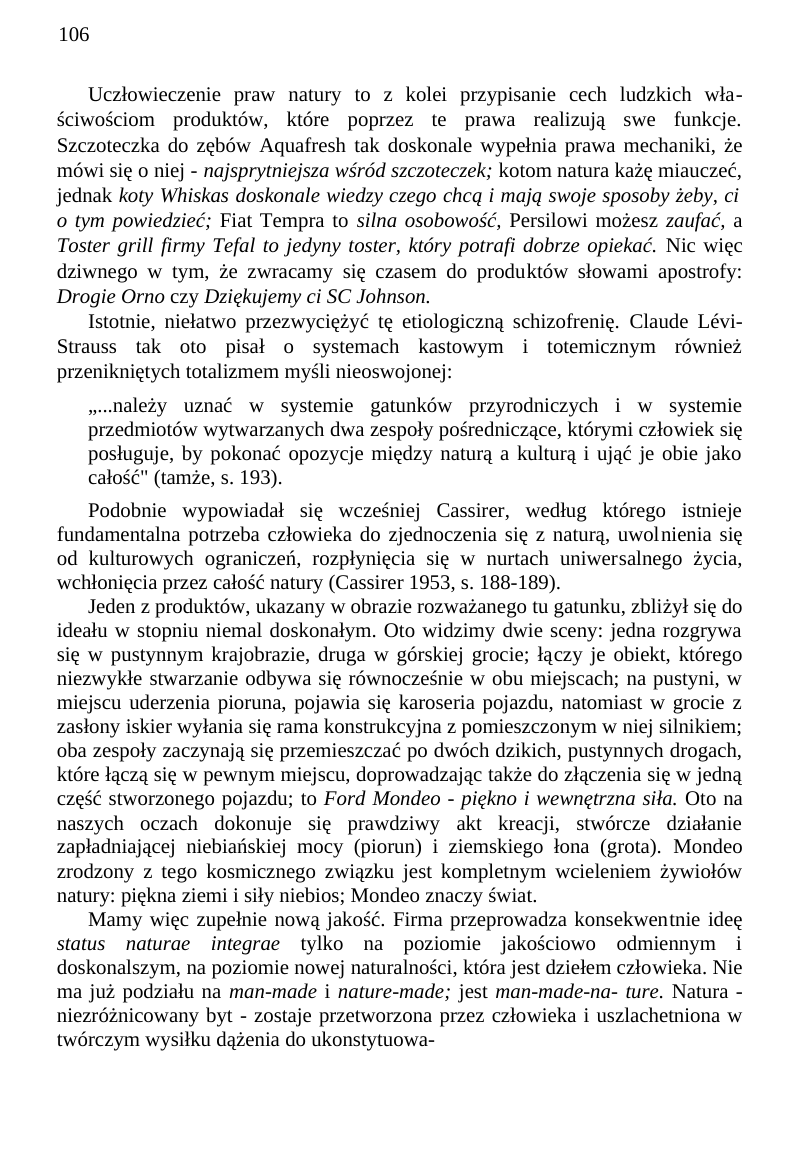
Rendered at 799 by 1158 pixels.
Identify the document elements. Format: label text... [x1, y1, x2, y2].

text Mamy więc zupełnie nową jakość. Firma przeprowadza konsekwen­tnie ideę status naturae integrae tylko na poziomie jakościowo odmiennym i doskonalszym, na poziomie nowej naturalności, która jest dziełem czło­wieka. Nie ma już podziału na man-made i nature-made; jest man-made-na- ture. Natura - niezróżnicowany byt - zostaje przetworzona przez czło­wieka i uszlachetniona w twórczym wysiłku dążenia do ukonstytuowa- [57, 907, 743, 1051]
text 106 [58, 22, 92, 46]
text Jeden z produktów, ukazany w obrazie rozważanego tu gatunku, zbli­żył się do ideału w stopniu niemal doskonałym. Oto widzimy dwie sceny: jedna rozgrywa się w pustynnym krajobrazie, druga w górskiej grocie; łą­czy je obiekt, którego niezwykłe stwarzanie odbywa się równocześnie w obu miejscach; na pustyni, w miejscu uderzenia pioruna, pojawia się karoseria pojazdu, natomiast w grocie z zasłony iskier wyłania się rama konstrukcyjna z pomieszczonym w niej silnikiem; oba zespoły zaczynają się przemieszczać po dwóch dzikich, pustynnych drogach, które łączą się w pewnym miejscu, doprowadzając także do złączenia się w jedną część stworzonego pojazdu; to Ford Mondeo - piękno i wewnętrzna siła. Oto na naszych oczach dokonuje się prawdziwy akt kreacji, stwórcze działanie zapładniającej niebiańskiej mocy (piorun) i ziemskiego łona (grota). Mon­deo zrodzony z tego kosmicznego związku jest kompletnym wcieleniem żywiołów natury: piękna ziemi i siły niebios; Mondeo znaczy świat. [57, 594, 743, 907]
text Podobnie wypowiadał się wcześniej Cassirer, według którego istnieje fundamentalna potrzeba człowieka do zjednoczenia się z naturą, uwol­nienia się od kulturowych ograniczeń, rozpłynięcia się w nurtach uniwer­salnego życia, wchłonięcia przez całość natury (Cassirer 1953, s. 188-189). [57, 498, 743, 594]
text „...należy uznać w systemie gatunków przyrodniczych i w systemie przedmiotów wytwarzanych dwa zespoły pośredniczące, którymi czło­wiek się posługuje, by pokonać opozycje między naturą a kulturą i ująć je obie jako całość" (tamże, s. 193). [88, 393, 743, 489]
text Istotnie, niełatwo przezwyciężyć tę etiologiczną schizofrenię. Claude Lévi-Strauss tak oto pisał o systemach kastowym i totemicznym również przenikniętych totalizmem myśli nieoswojonej: [57, 309, 743, 383]
text Uczłowieczenie praw natury to z kolei przypisanie cech ludzkich wła­ściwościom produktów, które poprzez te prawa realizują swe funkcje. Szczoteczka do zębów Aquafresh tak doskonale wypełnia prawa mecha­niki, że mówi się o niej - najsprytniejsza wśród szczoteczek; kotom natura każę miauczeć, jednak koty Whiskas doskonale wiedzy czego chcą i mają swoje sposoby żeby, ci o tym powiedzieć; Fiat Tempra to silna osobowość, Persilowi możesz zaufać, a Toster grill firmy Tefal to jedyny toster, który potrafi dobrze opiekać. Nic więc dziwnego w tym, że zwracamy się czasem do produ­któw słowami apostrofy: Drogie Orno czy Dziękujemy ci SC Johnson. [57, 82, 743, 308]
